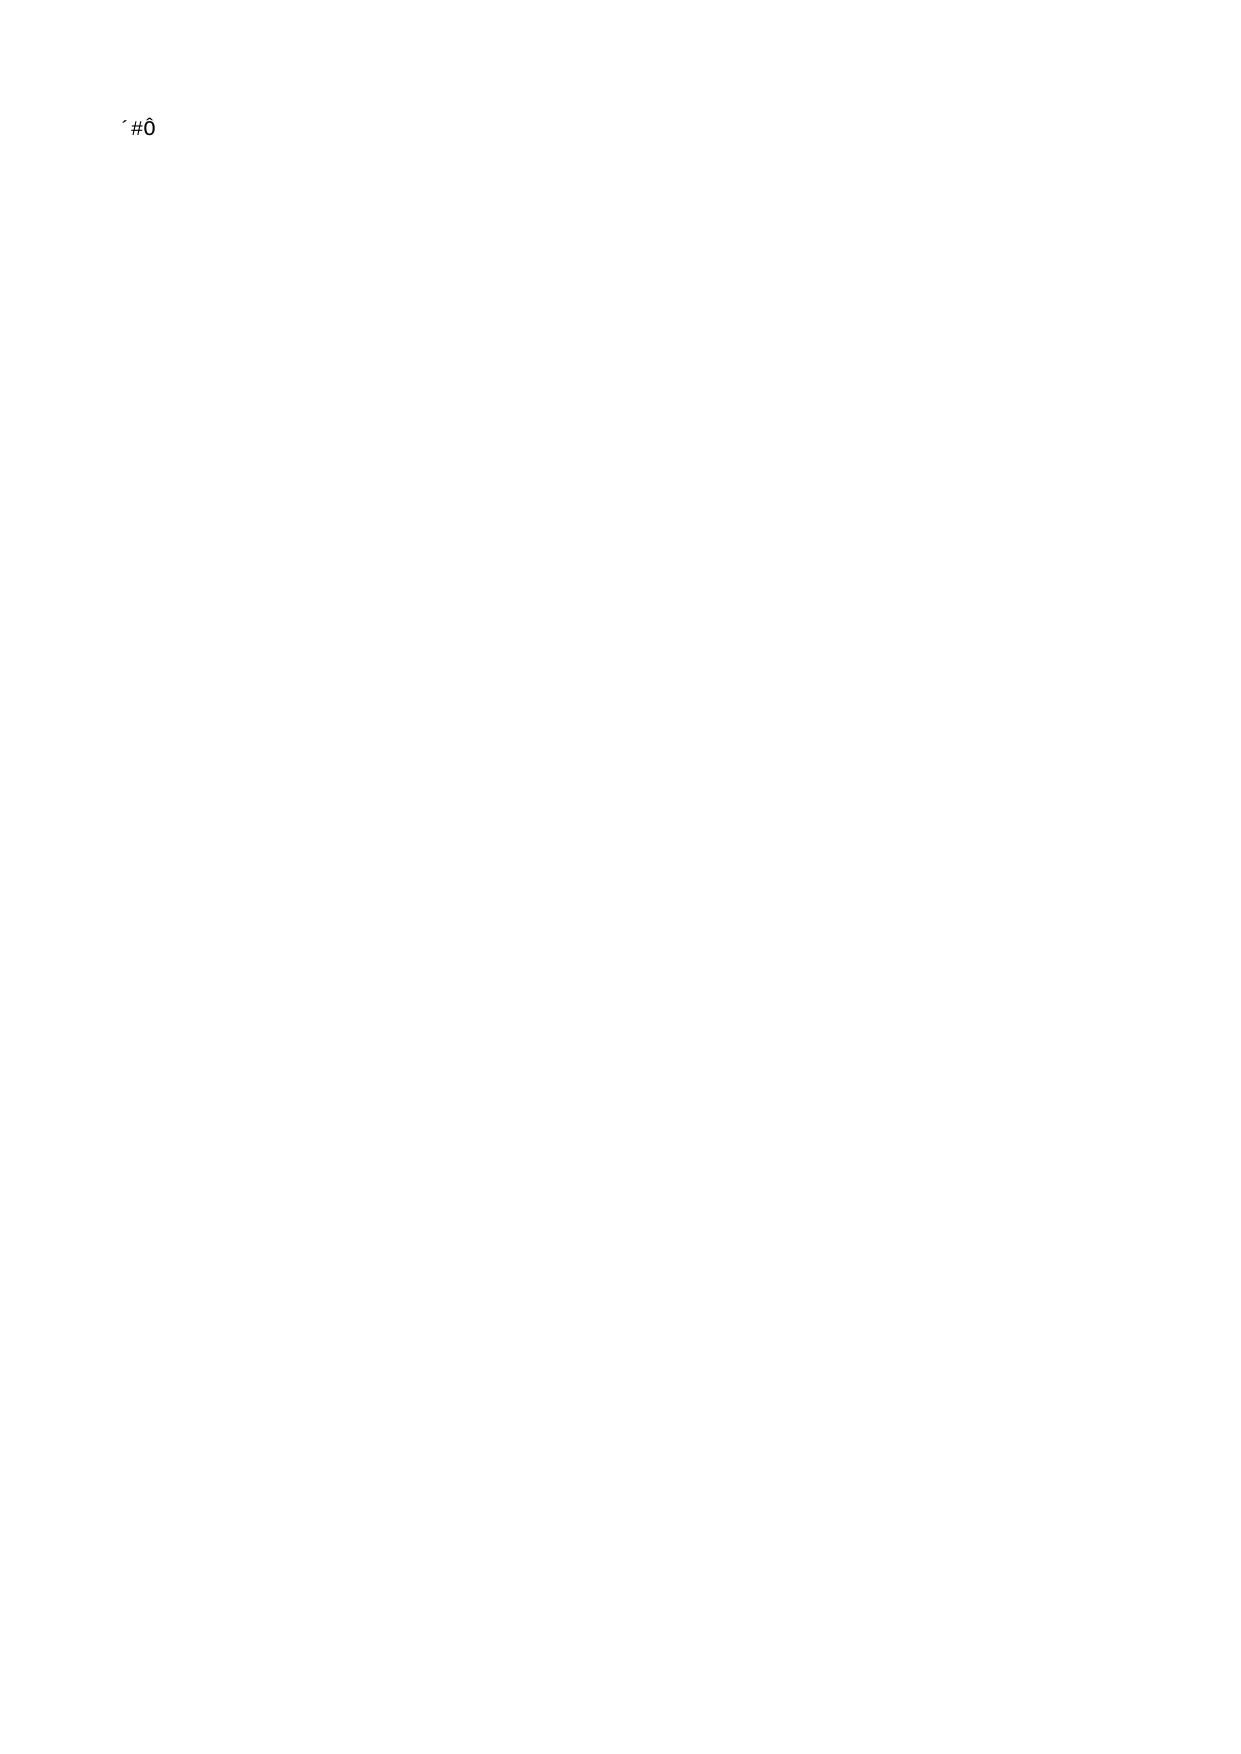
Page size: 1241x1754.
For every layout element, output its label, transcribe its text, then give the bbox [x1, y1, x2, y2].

text ´#Ô [118, 118, 1122, 142]
